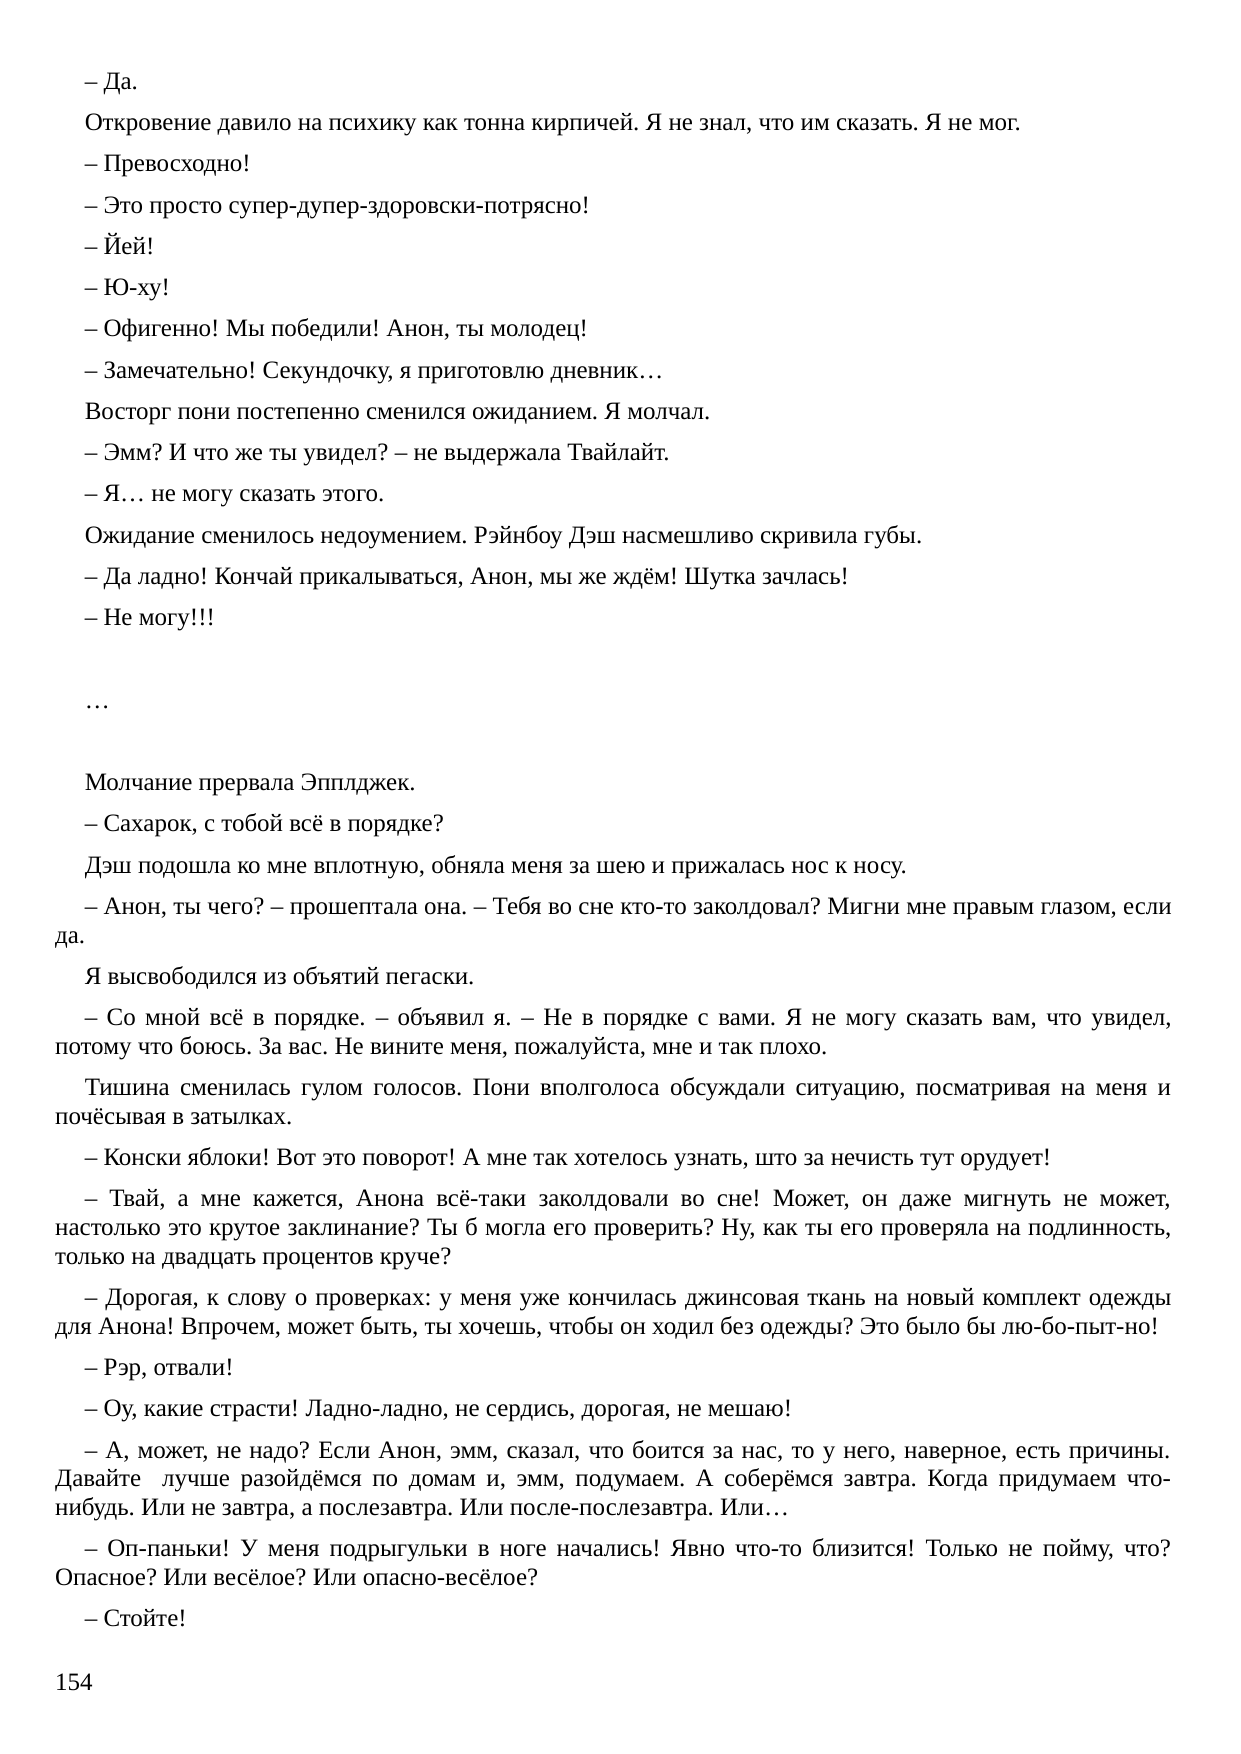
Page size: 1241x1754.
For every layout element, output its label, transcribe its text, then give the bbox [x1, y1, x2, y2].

text – Превосходно! [55, 148, 1173, 177]
text … [55, 685, 1173, 713]
text – Рэр, отвали! [55, 1352, 1173, 1381]
text – А, может, не надо? Если Анон, эмм, сказал, что боится за нас, то у него, наверное, есть причины. Давайте лучше разойдёмся по домам и, эмм, подумаем. А соберёмся завтра. Когда придумаем что-нибудь. Или не завтра, а послезавтра. Или после-послезавтра. Или… [55, 1435, 1173, 1521]
text – Да ладно! Кончай прикалываться, Анон, мы же ждём! Шутка зачлась! [55, 561, 1173, 590]
text – Йей! [55, 231, 1173, 260]
text – Твай, а мне кажется, Анона всё-таки заколдовали во сне! Может, он даже мигнуть не может, настолько это крутое заклинание? Ты б могла его проверить? Ну, как ты его проверяла на подлинность, только на двадцать процентов круче? [55, 1183, 1173, 1270]
text – Эмм? И что же ты увидел? – не выдержала Твайлайт. [55, 437, 1173, 466]
text – Ю-ху! [55, 272, 1173, 301]
text – Стойте! [55, 1603, 1173, 1632]
text Ожидание сменилось недоумением. Рэйнбоу Дэш насмешливо скривила губы. [55, 520, 1173, 548]
text Откровение давило на психику как тонна кирпичей. Я не знал, что им сказать. Я не мог. [55, 107, 1173, 136]
text Я высвободился из объятий пегаски. [55, 961, 1173, 990]
text Молчание прервала Эпплджек. [55, 767, 1173, 796]
text – Я… не могу сказать этого. [55, 478, 1173, 507]
text – Анон, ты чего? – прошептала она. – Тебя во сне кто-то заколдовал? Мигни мне правым глазом, если да. [55, 891, 1173, 948]
text – Не могу!!! [55, 602, 1173, 631]
text Восторг пони постепенно сменился ожиданием. Я молчал. [55, 396, 1173, 425]
text – Офигенно! Мы победили! Анон, ты молодец! [55, 313, 1173, 342]
text – Со мной всё в порядке. – объявил я. – Не в порядке с вами. Я не могу сказать вам, что увидел, потому что боюсь. За вас. Не вините меня, пожалуйста, мне и так плохо. [55, 1002, 1173, 1060]
text – Да. [55, 66, 1173, 95]
text – Конски яблоки! Вот это поворот! А мне так хотелось узнать, што за нечисть тут орудует! [55, 1142, 1173, 1171]
text – Замечательно! Секундочку, я приготовлю дневник… [55, 355, 1173, 383]
text Тишина сменилась гулом голосов. Пони вполголоса обсуждали ситуацию, посматривая на меня и почёсывая в затылках. [55, 1072, 1173, 1130]
text – Сахарок, с тобой всё в порядке? [55, 808, 1173, 837]
text – Оп-паньки! У меня подрыгульки в ноге начались! Явно что-то близится! Только не пойму, что? Опасное? Или весёлое? Или опасно-весёлое? [55, 1533, 1173, 1591]
text – Оу, какие страсти! Ладно-ладно, не сердись, дорогая, не мешаю! [55, 1393, 1173, 1422]
text – Дорогая, к слову о проверках: у меня уже кончилась джинсовая ткань на новый комплект одежды для Анона! Впрочем, может быть, ты хочешь, чтобы он ходил без одежды? Это было бы лю-бо-пыт-но! [55, 1282, 1173, 1340]
text – Это просто супер-дупер-здоровски-потрясно! [55, 190, 1173, 218]
text Дэш подошла ко мне вплотную, обняла меня за шею и прижалась нос к носу. [55, 850, 1173, 878]
